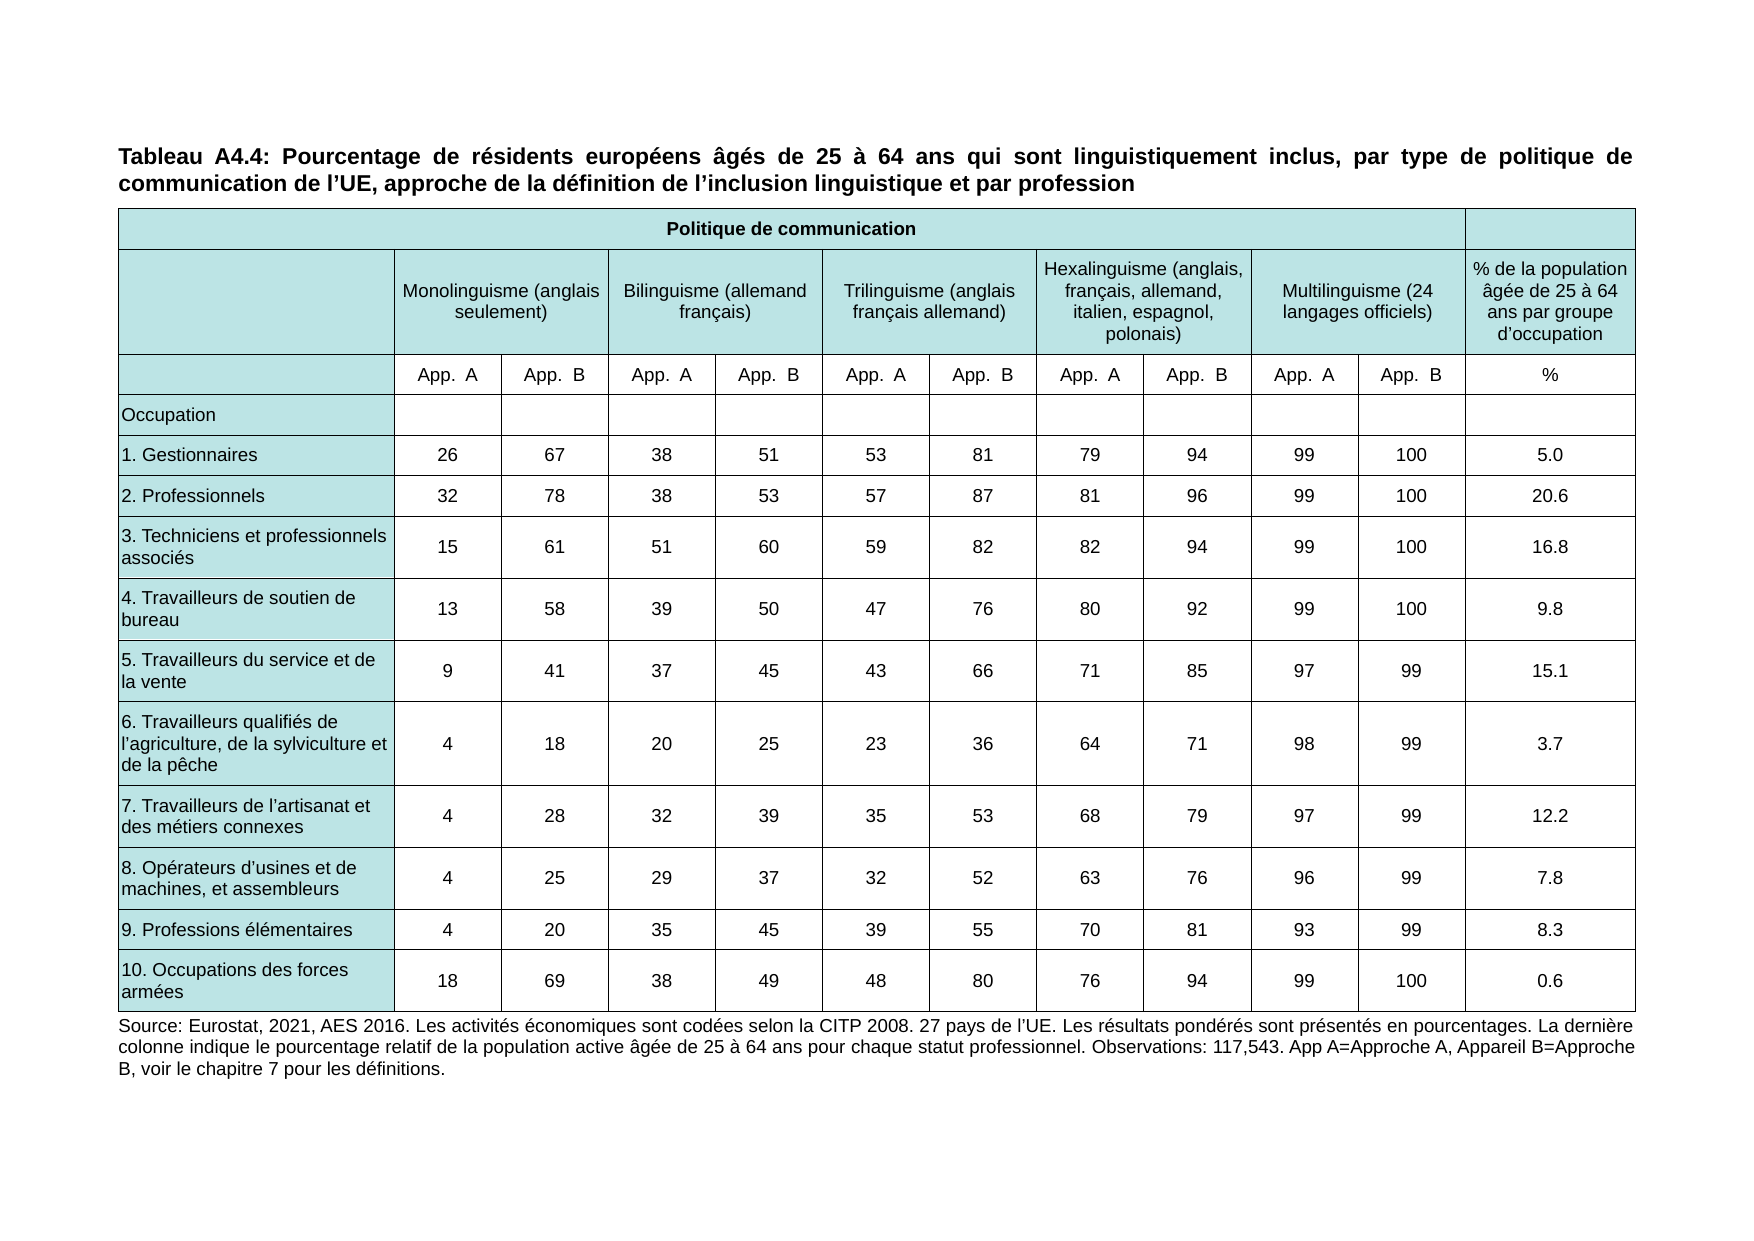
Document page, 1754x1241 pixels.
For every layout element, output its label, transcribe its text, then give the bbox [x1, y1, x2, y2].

table_cell 99 [1359, 702, 1465, 785]
text Source: Eurostat, 2021, AES 2016. Les activités économiques sont codées selon la CITP 2008. 27 pays de l’UE. Les résultats pondérés sont présentés en pourcentages. La dernière colonne indique le pourcentage relatif de la population active âgée de 25 à 64 ans pour chaque statut professionnel. Observations: 117,543. App A=Approche A, Appareil B=Approche B, voir le chapitre 7 pour les définitions. [118, 1015, 1636, 1079]
table_cell [1037, 395, 1143, 435]
table_cell 0.6 [1466, 950, 1635, 1011]
table_cell 29 [609, 848, 715, 909]
table_cell 57 [823, 476, 929, 516]
table_cell 50 [716, 579, 822, 639]
table_cell 93 [1252, 910, 1358, 949]
table_cell 81 [930, 436, 1036, 475]
table_cell 55 [930, 910, 1036, 949]
table_cell 26 [395, 436, 501, 475]
table_cell 4 [395, 848, 501, 909]
table_cell 94 [1144, 517, 1251, 577]
table_cell 99 [1359, 910, 1465, 949]
table_cell 87 [930, 476, 1036, 516]
table_cell 67 [502, 436, 608, 475]
table_cell [823, 395, 929, 435]
table_cell 99 [1359, 786, 1465, 847]
table_cell 64 [1037, 702, 1143, 785]
table_cell 78 [502, 476, 608, 516]
table_cell 60 [716, 517, 822, 577]
table_cell App. B [716, 355, 822, 394]
table_cell 7.8 [1466, 848, 1635, 909]
table_cell 4 [395, 910, 501, 949]
table_cell 71 [1037, 641, 1143, 701]
table_cell [119, 355, 394, 394]
table_cell 13 [395, 579, 501, 639]
table_cell 97 [1252, 641, 1358, 701]
table_cell 58 [502, 579, 608, 639]
table_cell 82 [1037, 517, 1143, 577]
table_cell 99 [1359, 641, 1465, 701]
table_cell 81 [1037, 476, 1143, 516]
table_cell % de la population âgée de 25 à 64 ans par groupe d’occupation [1466, 250, 1635, 354]
table_cell 45 [716, 910, 822, 949]
table_cell 92 [1144, 579, 1251, 639]
table_cell 35 [823, 786, 929, 847]
table_cell Occupation [119, 395, 394, 435]
table_cell 6. Travailleurs qualifiés de l’agriculture, de la sylviculture et de la pêche [119, 702, 394, 785]
table_cell App. B [930, 355, 1036, 394]
table_cell [930, 395, 1036, 435]
table_cell 79 [1037, 436, 1143, 475]
table_cell 3. Techniciens et professionnels associés [119, 517, 394, 577]
table_cell 96 [1252, 848, 1358, 909]
table_cell 99 [1252, 579, 1358, 639]
table_cell App. A [395, 355, 501, 394]
table_cell 76 [930, 579, 1036, 639]
table_cell 39 [823, 910, 929, 949]
table_cell 69 [502, 950, 608, 1011]
table_cell 32 [823, 848, 929, 909]
table_cell [609, 395, 715, 435]
table_cell 38 [609, 950, 715, 1011]
table_cell 47 [823, 579, 929, 639]
table_cell App. A [609, 355, 715, 394]
table_cell % [1466, 355, 1635, 394]
table_cell 43 [823, 641, 929, 701]
table_cell App. B [1359, 355, 1465, 394]
table_header [1466, 209, 1635, 249]
table_cell [502, 395, 608, 435]
table_cell 18 [502, 702, 608, 785]
table_cell 38 [609, 476, 715, 516]
table_cell 10. Occupations des forces armées [119, 950, 394, 1011]
table_cell 100 [1359, 436, 1465, 475]
table_cell App. A [823, 355, 929, 394]
table_cell 100 [1359, 579, 1465, 639]
table_cell 100 [1359, 950, 1465, 1011]
table_cell App. B [502, 355, 608, 394]
table_cell 97 [1252, 786, 1358, 847]
table_cell 80 [1037, 579, 1143, 639]
table_cell 32 [395, 476, 501, 516]
table_cell 100 [1359, 476, 1465, 516]
table_cell 100 [1359, 517, 1465, 577]
table_cell 96 [1144, 476, 1251, 516]
table_cell [716, 395, 822, 435]
table_cell 25 [502, 848, 608, 909]
table_cell Hexalinguisme (anglais, français, allemand, italien, espagnol, polonais) [1037, 250, 1251, 354]
table_cell 23 [823, 702, 929, 785]
table_cell [1144, 395, 1251, 435]
table_cell 99 [1252, 476, 1358, 516]
table_cell 80 [930, 950, 1036, 1011]
table_cell [395, 395, 501, 435]
table_cell 98 [1252, 702, 1358, 785]
table_cell 1. Gestionnaires [119, 436, 394, 475]
table_cell 71 [1144, 702, 1251, 785]
table_cell 52 [930, 848, 1036, 909]
table_cell 66 [930, 641, 1036, 701]
table_cell 4 [395, 702, 501, 785]
table_cell 36 [930, 702, 1036, 785]
table_cell Trilinguisme (anglais français allemand) [823, 250, 1036, 354]
table_cell 68 [1037, 786, 1143, 847]
table_cell 3.7 [1466, 702, 1635, 785]
table_cell 61 [502, 517, 608, 577]
table_cell 20 [502, 910, 608, 949]
table_cell 20.6 [1466, 476, 1635, 516]
text Tableau A4.4: Pourcentage de résidents européens âgés de 25 à 64 ans qui sont linguistiquement inclus, par type de politique de communication de l’UE, approche de la définition de l’inclusion linguistique et par profession [118, 143, 1636, 196]
table_cell 53 [823, 436, 929, 475]
table_cell 48 [823, 950, 929, 1011]
table_cell 28 [502, 786, 608, 847]
table_cell 18 [395, 950, 501, 1011]
table_cell 20 [609, 702, 715, 785]
table_cell 5.0 [1466, 436, 1635, 475]
table_cell 15 [395, 517, 501, 577]
table_cell 51 [716, 436, 822, 475]
table_cell 25 [716, 702, 822, 785]
table_cell 51 [609, 517, 715, 577]
table_cell 35 [609, 910, 715, 949]
table_cell 38 [609, 436, 715, 475]
table_cell 9 [395, 641, 501, 701]
table_cell 41 [502, 641, 608, 701]
table_cell 85 [1144, 641, 1251, 701]
table_cell Monolinguisme (anglais seulement) [395, 250, 608, 354]
table_cell 53 [930, 786, 1036, 847]
table_cell 9. Professions élémentaires [119, 910, 394, 949]
table_cell 2. Professionnels [119, 476, 394, 516]
table_cell 5. Travailleurs du service et de la vente [119, 641, 394, 701]
table_cell 99 [1252, 517, 1358, 577]
table_cell 37 [609, 641, 715, 701]
table_cell 99 [1252, 436, 1358, 475]
table_cell 63 [1037, 848, 1143, 909]
table_cell 79 [1144, 786, 1251, 847]
table_cell 39 [716, 786, 822, 847]
table_cell 94 [1144, 950, 1251, 1011]
table_cell 8.3 [1466, 910, 1635, 949]
table_cell [1359, 395, 1465, 435]
table_cell 49 [716, 950, 822, 1011]
table_cell App. A [1252, 355, 1358, 394]
table_cell 15.1 [1466, 641, 1635, 701]
table_cell 70 [1037, 910, 1143, 949]
table_cell 12.2 [1466, 786, 1635, 847]
table_cell [119, 250, 394, 354]
table_cell 76 [1144, 848, 1251, 909]
table_cell 32 [609, 786, 715, 847]
table_cell 81 [1144, 910, 1251, 949]
table_cell 53 [716, 476, 822, 516]
table_cell 9.8 [1466, 579, 1635, 639]
table_header Politique de communication [119, 209, 1465, 249]
table_cell Bilinguisme (allemand français) [609, 250, 822, 354]
table_cell 82 [930, 517, 1036, 577]
table_cell 45 [716, 641, 822, 701]
table_cell 99 [1359, 848, 1465, 909]
table_cell [1466, 395, 1635, 435]
table_cell 37 [716, 848, 822, 909]
table_cell 94 [1144, 436, 1251, 475]
table_cell 16.8 [1466, 517, 1635, 577]
table_cell 8. Opérateurs d’usines et de machines, et assembleurs [119, 848, 394, 909]
table_cell App. A [1037, 355, 1143, 394]
table_cell 7. Travailleurs de l’artisanat et des métiers connexes [119, 786, 394, 847]
table_cell 59 [823, 517, 929, 577]
table_cell 76 [1037, 950, 1143, 1011]
table_cell [1252, 395, 1358, 435]
table_cell 4 [395, 786, 501, 847]
table_cell 99 [1252, 950, 1358, 1011]
table_cell 39 [609, 579, 715, 639]
table_cell 4. Travailleurs de soutien de bureau [119, 579, 394, 639]
table_cell App. B [1144, 355, 1251, 394]
table_cell Multilinguisme (24 langages officiels) [1252, 250, 1465, 354]
